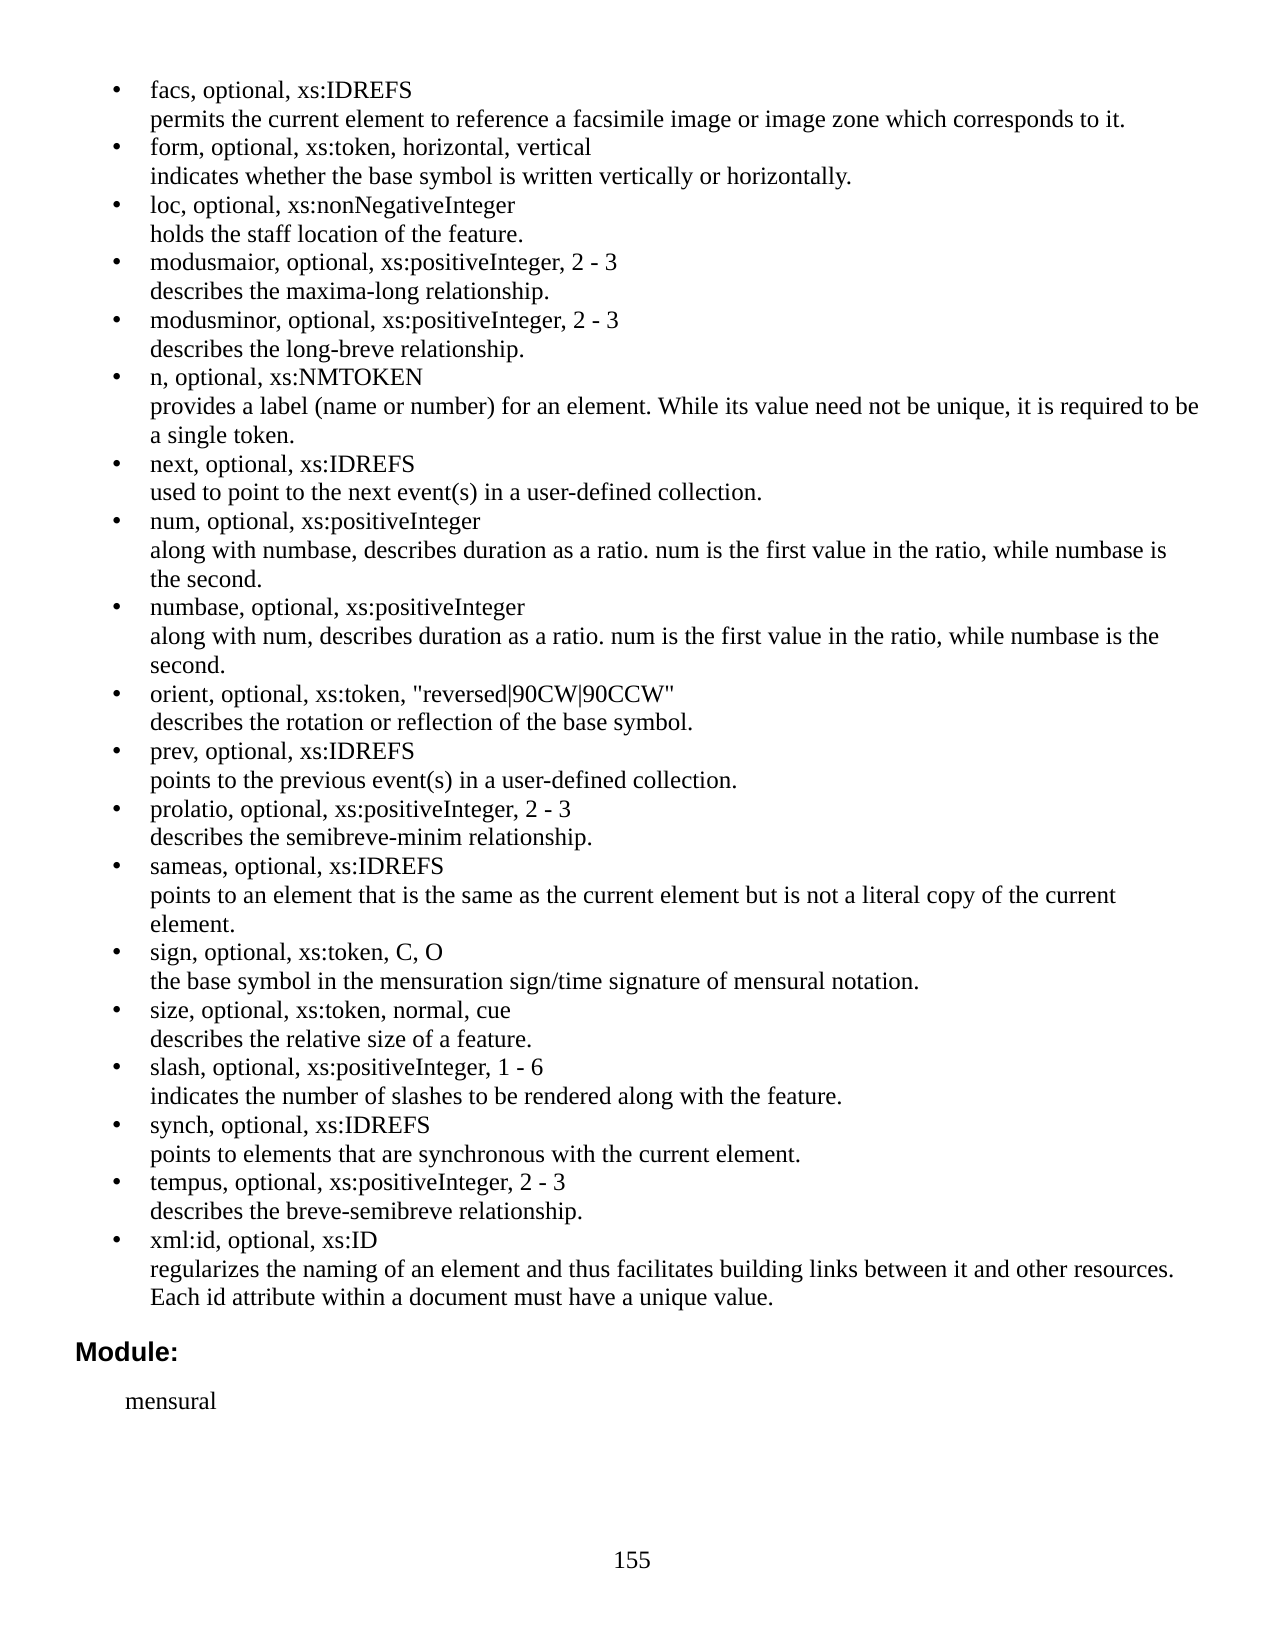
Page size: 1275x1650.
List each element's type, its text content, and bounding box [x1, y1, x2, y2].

list facs, optional, xs:IDREFS permits the current element to reference a facsimile image or image zone which corresponds to it. [112, 75, 1200, 132]
text mensural [75, 1386, 1200, 1414]
list modusminor, optional, xs:positiveInteger, 2 - 3 describes the long-breve relationship. [112, 305, 1200, 362]
list next, optional, xs:IDREFS used to point to the next event(s) in a user-defined collection. [112, 449, 1200, 506]
list num, optional, xs:positiveInteger along with numbase, describes duration as a ratio. num is the first value in the ratio, while numbase is the second. [112, 506, 1200, 592]
subtitle Module: [75, 1336, 1200, 1367]
list sameas, optional, xs:IDREFS points to an element that is the same as the current element but is not a literal copy of the current element. [112, 851, 1200, 937]
list orient, optional, xs:token, "reversed|90CW|90CCW" describes the rotation or reflection of the base symbol. [112, 679, 1200, 736]
list prolatio, optional, xs:positiveInteger, 2 - 3 describes the semibreve-minim relationship. [112, 794, 1200, 851]
list tempus, optional, xs:positiveInteger, 2 - 3 describes the breve-semibreve relationship. [112, 1167, 1200, 1225]
list size, optional, xs:token, normal, cue describes the relative size of a feature. [112, 995, 1200, 1052]
list n, optional, xs:NMTOKEN provides a label (name or number) for an element. While its value need not be unique, it is required to be a single token. [112, 362, 1200, 449]
list form, optional, xs:token, horizontal, vertical indicates whether the base symbol is written vertically or horizontally. [112, 132, 1200, 190]
list prev, optional, xs:IDREFS points to the previous event(s) in a user-defined collection. [112, 736, 1200, 794]
list numbase, optional, xs:positiveInteger along with num, describes duration as a ratio. num is the first value in the ratio, while numbase is the second. [112, 592, 1200, 679]
list loc, optional, xs:nonNegativeInteger holds the staff location of the feature. [112, 190, 1200, 247]
list xml:id, optional, xs:ID regularizes the naming of an element and thus facilitates building links between it and other resources. Each id attribute within a document must have a unique value. [112, 1225, 1200, 1311]
list sign, optional, xs:token, C, O the base symbol in the mensuration sign/time signature of mensural notation. [112, 937, 1200, 995]
list modusmaior, optional, xs:positiveInteger, 2 - 3 describes the maxima-long relationship. [112, 247, 1200, 305]
list slash, optional, xs:positiveInteger, 1 - 6 indicates the number of slashes to be rendered along with the feature. [112, 1052, 1200, 1110]
list synch, optional, xs:IDREFS points to elements that are synchronous with the current element. [112, 1110, 1200, 1167]
